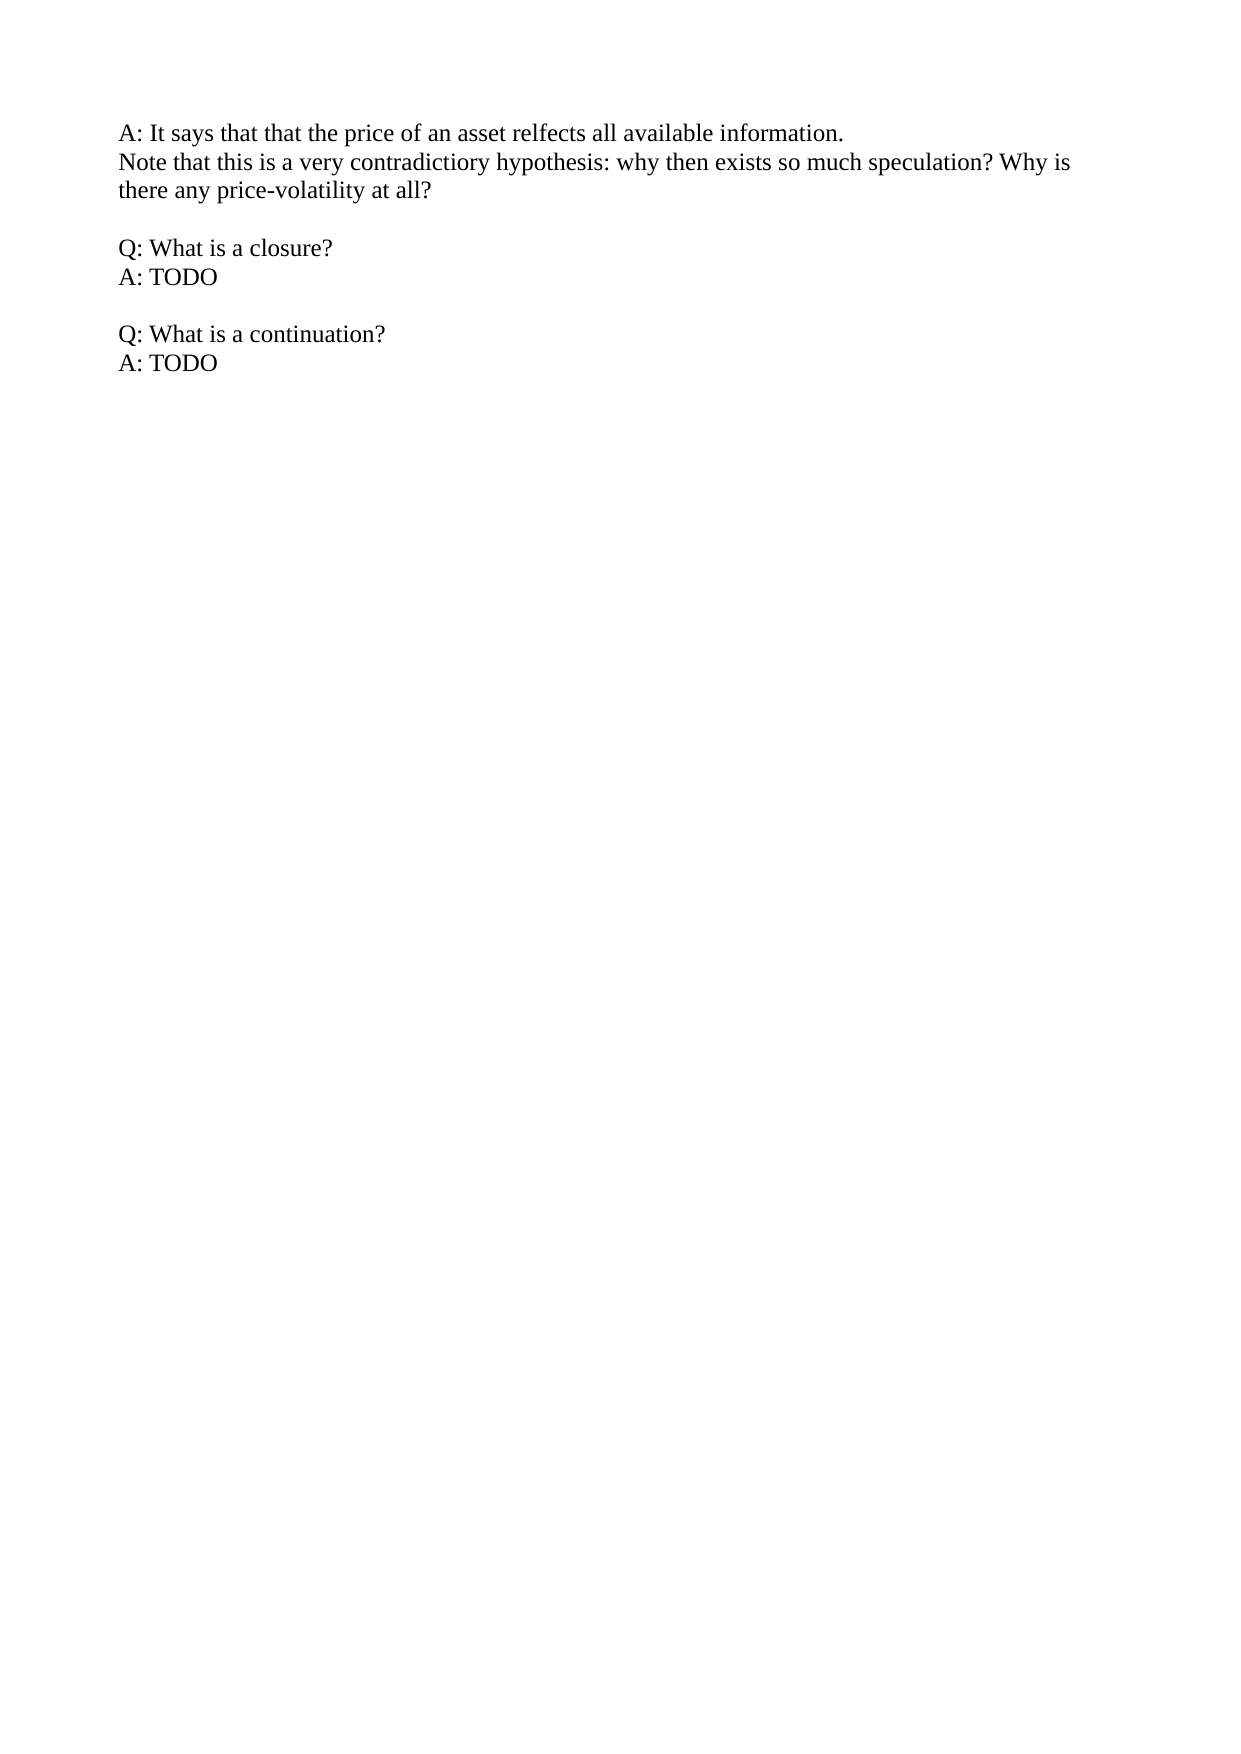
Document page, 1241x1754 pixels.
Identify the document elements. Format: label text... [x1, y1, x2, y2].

text Q: What is a continuation? [118, 319, 1122, 348]
text Q: What is a closure? [118, 233, 1122, 262]
text A: TODO [118, 348, 1122, 377]
text A: TODO [118, 262, 1122, 291]
text A: It says that that the price of an asset relfects all available information. Note that this is a very contradictiory hypothesis: why then exists so much speculation? Why is there any price-volatility at all? [118, 118, 1122, 204]
